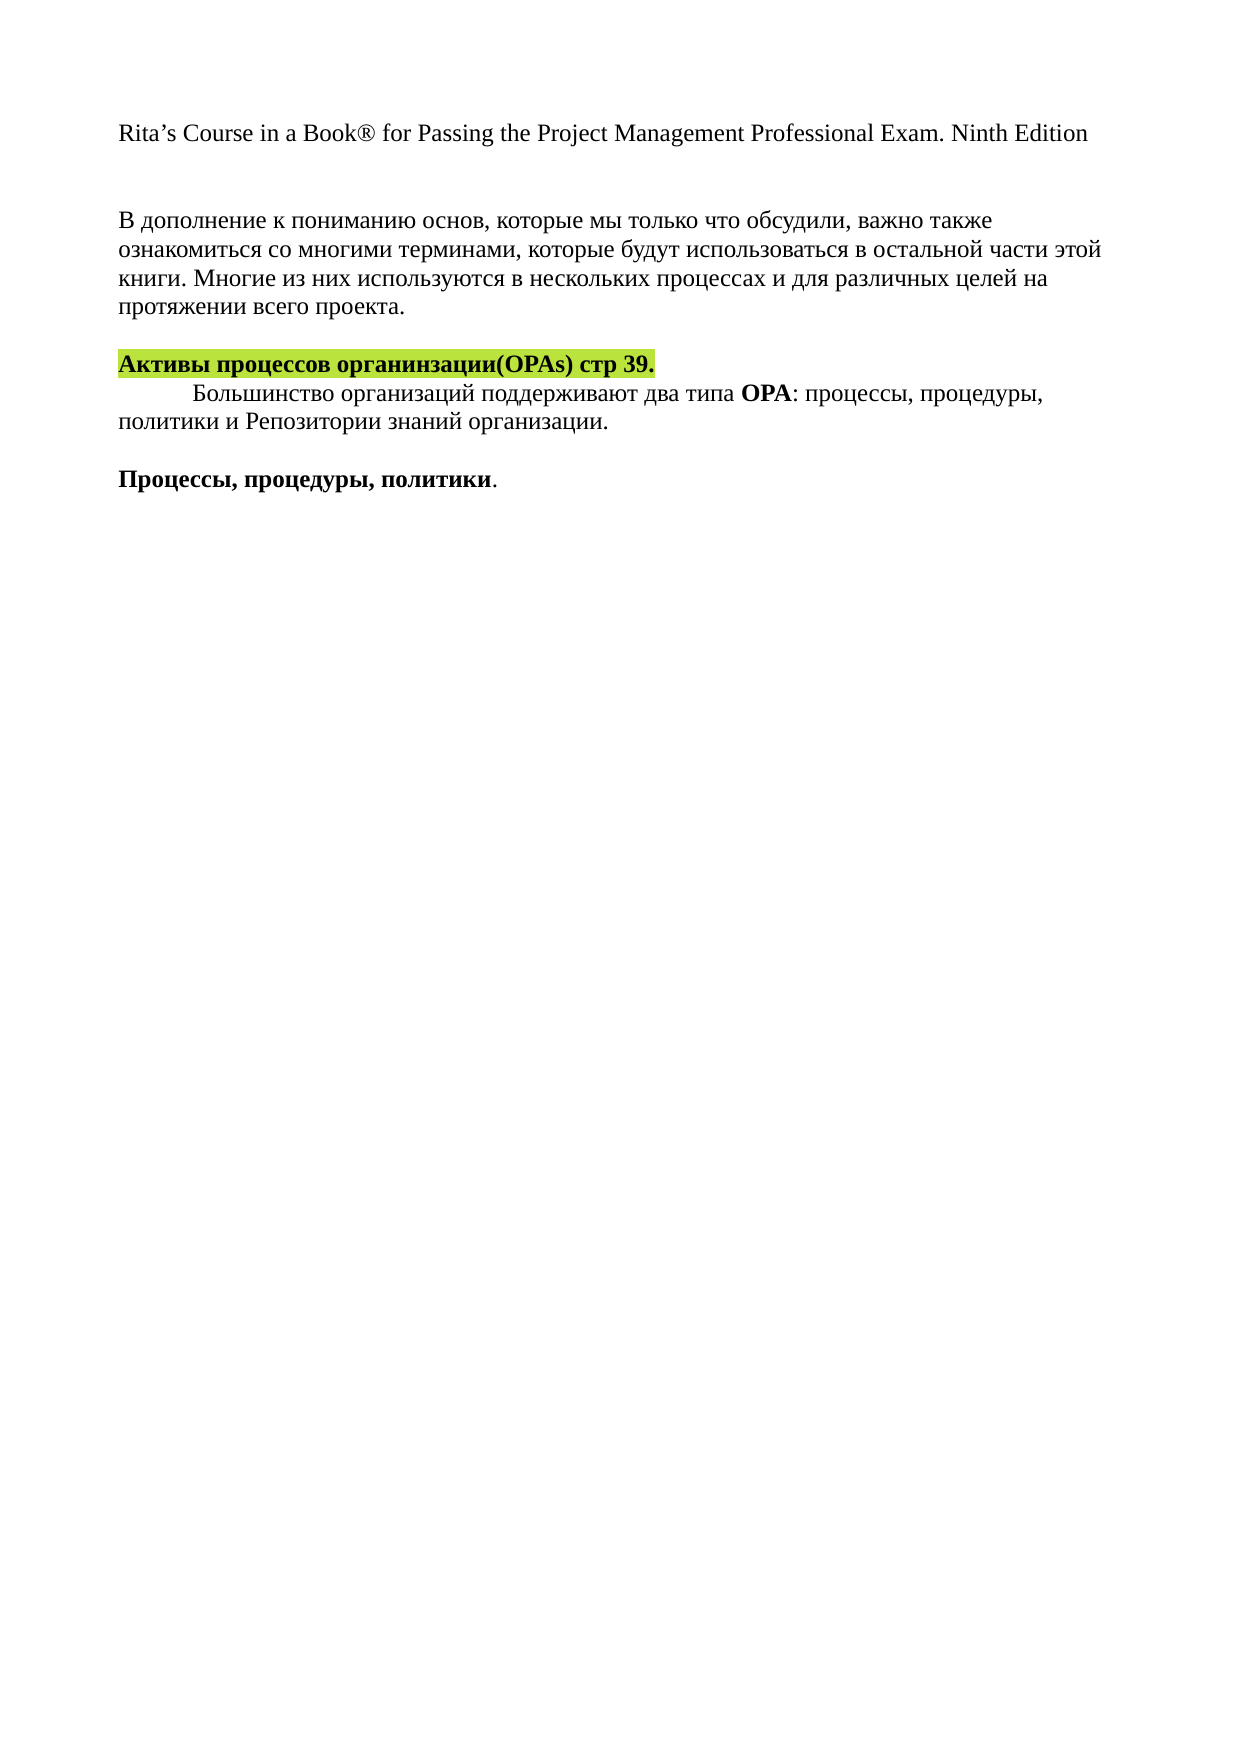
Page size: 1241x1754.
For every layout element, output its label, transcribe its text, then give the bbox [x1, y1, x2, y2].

text Процессы, процедуры, политики. [118, 464, 1122, 493]
text Активы процессов органинзации(OPAs) стр 39. [118, 349, 1122, 378]
text В дополнение к пониманию основ, которые мы только что обсудили, важно также ознакомиться со многими терминами, которые будут использоваться в остальной части этой книги. Многие из них используются в нескольких процессах и для различных целей на протяжении всего проекта. [118, 205, 1122, 320]
text Большинство организаций поддерживают два типа OPA: процессы, процедуры, политики и Репозитории знаний организации. [118, 378, 1122, 435]
